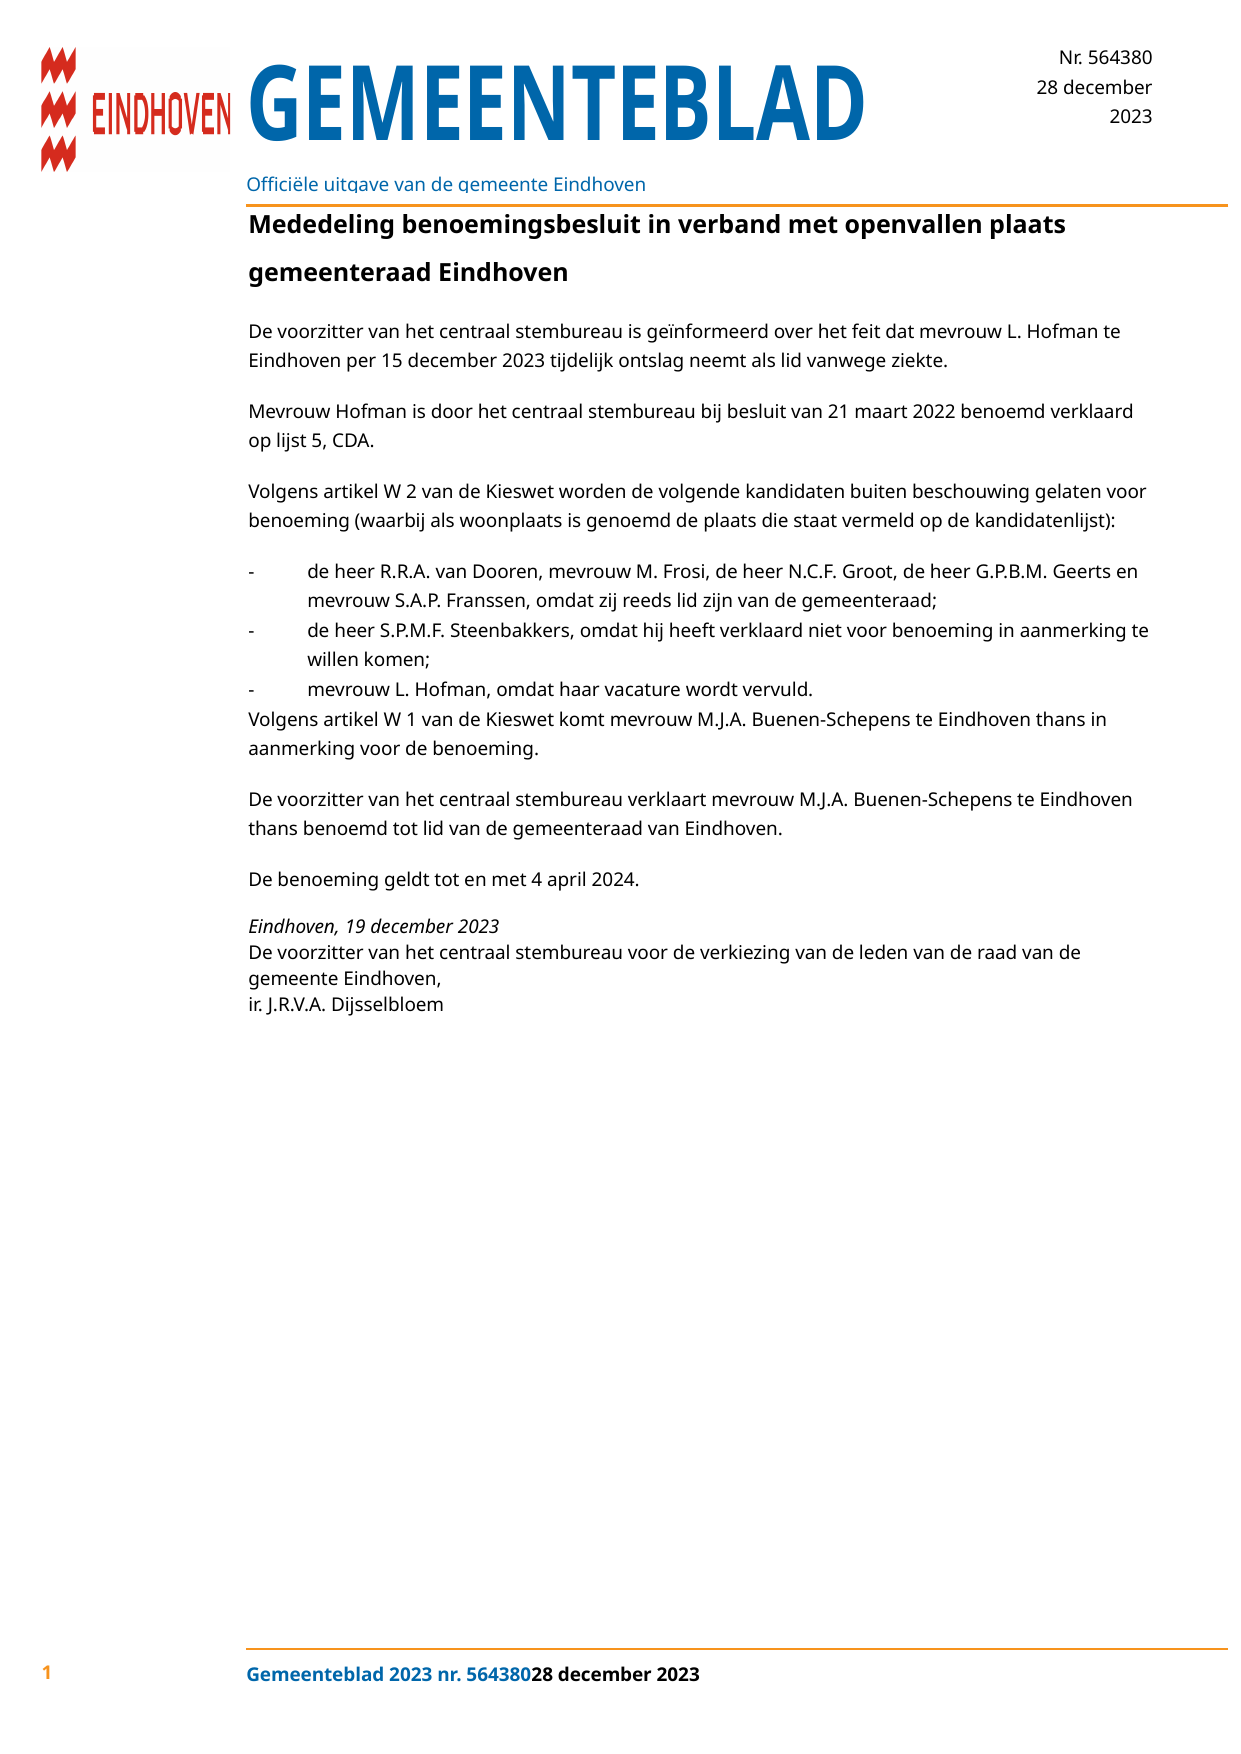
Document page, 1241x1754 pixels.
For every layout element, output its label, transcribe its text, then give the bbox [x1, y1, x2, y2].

text De voorzitter van het centraal stembureau is geïnformeerd over het feit dat mevrouw L. Hofman te Eindhoven per 15 december 2023 tijdelijk ontslag neemt als lid vanwege ziekte. [248, 318, 1152, 373]
list mevrouw L. Hofman, omdat haar vacature wordt vervuld. [248, 676, 1152, 702]
text Mededeling benoemingsbesluit in verband met openvallen plaats gemeenteraad Eindhoven [248, 207, 1152, 288]
picture [41, 47, 231, 172]
text Eindhoven, 19 december 2023 [248, 914, 1152, 939]
text ir. J.R.V.A. Dijsselbloem [248, 991, 1152, 1017]
text De voorzitter van het centraal stembureau verklaart mevrouw M.J.A. Buenen-Schepens te Eindhoven thans benoemd tot lid van de gemeenteraad van Eindhoven. [248, 786, 1152, 841]
text Volgens artikel W 1 van de Kieswet komt mevrouw M.J.A. Buenen-Schepens te Eindhoven thans in aanmerking voor de benoeming. [248, 706, 1152, 761]
text De voorzitter van het centraal stembureau voor de verkiezing van de leden van de raad van de gemeente Eindhoven, [248, 939, 1152, 991]
list de heer R.R.A. van Dooren, mevrouw M. Frosi, de heer N.C.F. Groot, de heer G.P.B.M. Geerts en mevrouw S.A.P. Franssen, omdat zij reeds lid zijn van de gemeenteraad; [248, 558, 1152, 613]
text Volgens artikel W 2 van de Kieswet worden de volgende kandidaten buiten beschouwing gelaten voor benoeming (waarbij als woonplaats is genoemd de plaats die staat vermeld op de kandidatenlijst): [248, 478, 1152, 533]
list de heer S.P.M.F. Steenbakkers, omdat hij heeft verklaard niet voor benoeming in aanmerking te willen komen; [248, 617, 1152, 672]
text Mevrouw Hofman is door het centraal stembureau bij besluit van 21 maart 2022 benoemd verklaard op lijst 5, CDA. [248, 398, 1152, 453]
text De benoeming geldt tot en met 4 april 2024. [248, 866, 1152, 892]
